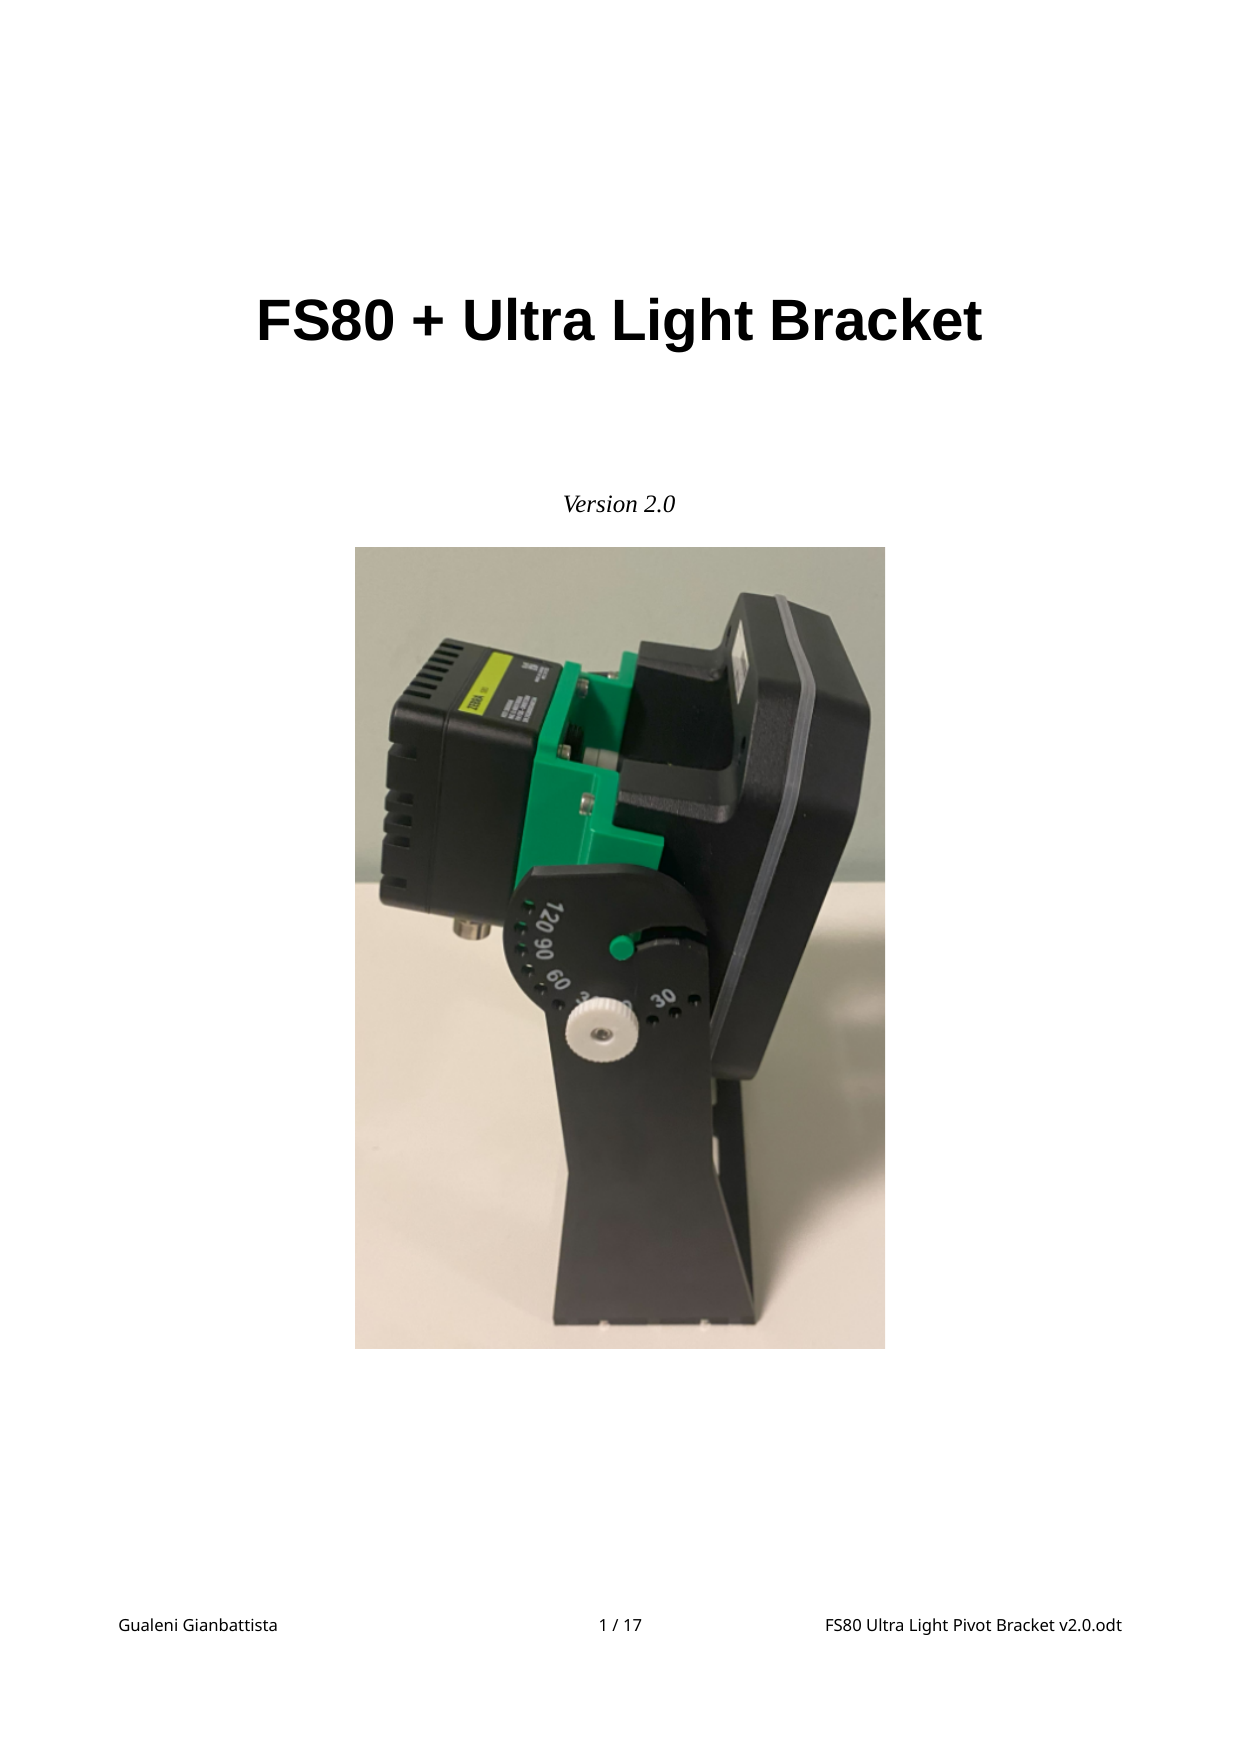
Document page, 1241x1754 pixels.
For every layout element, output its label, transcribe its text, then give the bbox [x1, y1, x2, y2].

title FS80 + Ultra Light Bracket [118, 286, 1122, 353]
picture [355, 547, 886, 1349]
text Version 2.0 [118, 489, 1122, 518]
